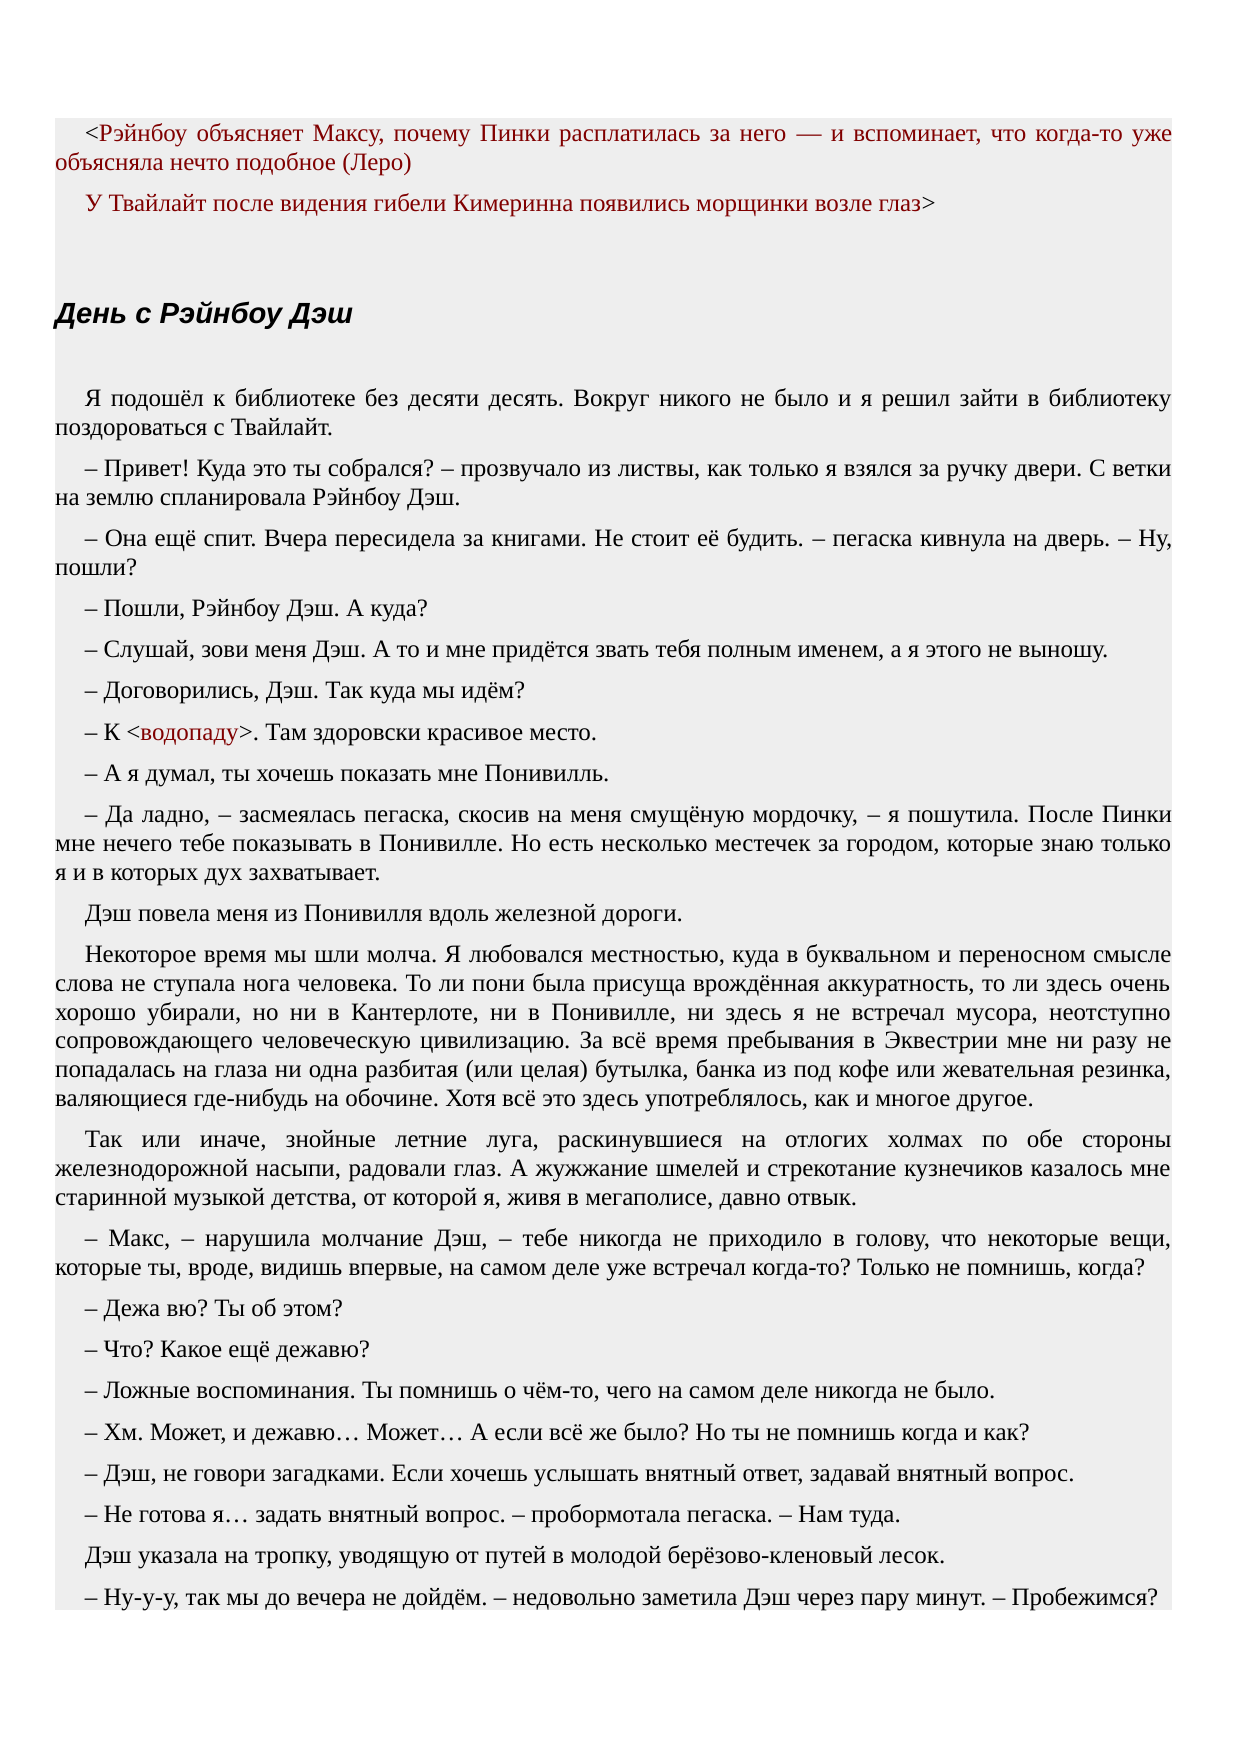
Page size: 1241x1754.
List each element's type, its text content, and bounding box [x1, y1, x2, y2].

text – Макс, – нарушила молчание Дэш, – тебе никогда не приходило в голову, что некоторые вещи, которые ты, вроде, видишь впервые, на самом деле уже встречал когда-то? Только не помнишь, когда? [55, 1223, 1172, 1280]
text – Она ещё спит. Вчера пересидела за книгами. Не стоит её будить. – пегаска кивнула на дверь. – Ну, пошли? [55, 523, 1172, 580]
subtitle День с Рэйнбоу Дэш [55, 296, 1172, 329]
text – Ну-у-у, так мы до вечера не дойдём. – недовольно заметила Дэш через пару минут. – Пробежимся? [55, 1582, 1172, 1610]
text Дэш повела меня из Понивилля вдоль железной дороги. [55, 898, 1172, 927]
text Так или иначе, знойные летние луга, раскинувшиеся на отлогих холмах по обе стороны железнодорожной насыпи, радовали глаз. А жужжание шмелей и стрекотание кузнечиков казалось мне старинной музыкой детства, от которой я, живя в мегаполисе, давно отвык. [55, 1124, 1172, 1210]
text – Дэш, не говори загадками. Если хочешь услышать внятный ответ, задавай внятный вопрос. [55, 1458, 1172, 1487]
text Некоторое время мы шли молча. Я любовался местностью, куда в буквальном и переносном смысле слова не ступала нога человека. То ли пони была присуща врождённая аккуратность, то ли здесь очень хорошо убирали, но ни в Кантерлоте, ни в Понивилле, ни здесь я не встречал мусора, неотступно сопровождающего человеческую цивилизацию. За всё время пребывания в Эквестрии мне ни разу не попадалась на глаза ни одна разбитая (или целая) бутылка, банка из под кофе или жевательная резинка, валяющиеся где-нибудь на обочине. Хотя всё это здесь употреблялось, как и многое другое. [55, 939, 1172, 1112]
text – Дежа вю? Ты об этом? [55, 1293, 1172, 1322]
text – Слушай, зови меня Дэш. А то и мне придётся звать тебя полным именем, а я этого не выношу. [55, 634, 1172, 663]
text – Договорились, Дэш. Так куда мы идём? [55, 675, 1172, 704]
text – К <водопаду>. Там здоровски красивое место. [55, 717, 1172, 745]
text – Не готова я… задать внятный вопрос. – пробормотала пегаска. – Нам туда. [55, 1499, 1172, 1528]
text – Ложные воспоминания. Ты помнишь о чём-то, чего на самом деле никогда не было. [55, 1375, 1172, 1404]
text Дэш указала на тропку, уводящую от путей в молодой берёзово-кленовый лесок. [55, 1540, 1172, 1569]
text – Да ладно, – засмеялась пегаска, скосив на меня смущёную мордочку, – я пошутила. После Пинки мне нечего тебе показывать в Понивилле. Но есть несколько местечек за городом, которые знаю только я и в которых дух захватывает. [55, 799, 1172, 885]
text – Привет! Куда это ты собрался? – прозвучало из листвы, как только я взялся за ручку двери. С ветки на землю спланировала Рэйнбоу Дэш. [55, 453, 1172, 510]
text У Твайлайт после видения гибели Кимеринна появились морщинки возле глаз> [55, 188, 1172, 217]
text Я подошёл к библиотеке без десяти десять. Вокруг никого не было и я решил зайти в библиотеку поздороваться с Твайлайт. [55, 383, 1172, 440]
text <Рэйнбоу объясняет Максу, почему Пинки расплатилась за него — и вспоминает, что когда-то уже объясняла нечто подобное (Леро) [55, 118, 1172, 176]
text – Что? Какое ещё дежавю? [55, 1334, 1172, 1363]
text – Пошли, Рэйнбоу Дэш. А куда? [55, 593, 1172, 622]
text – А я думал, ты хочешь показать мне Понивилль. [55, 758, 1172, 787]
text – Хм. Может, и дежавю… Может… А если всё же было? Но ты не помнишь когда и как? [55, 1417, 1172, 1445]
